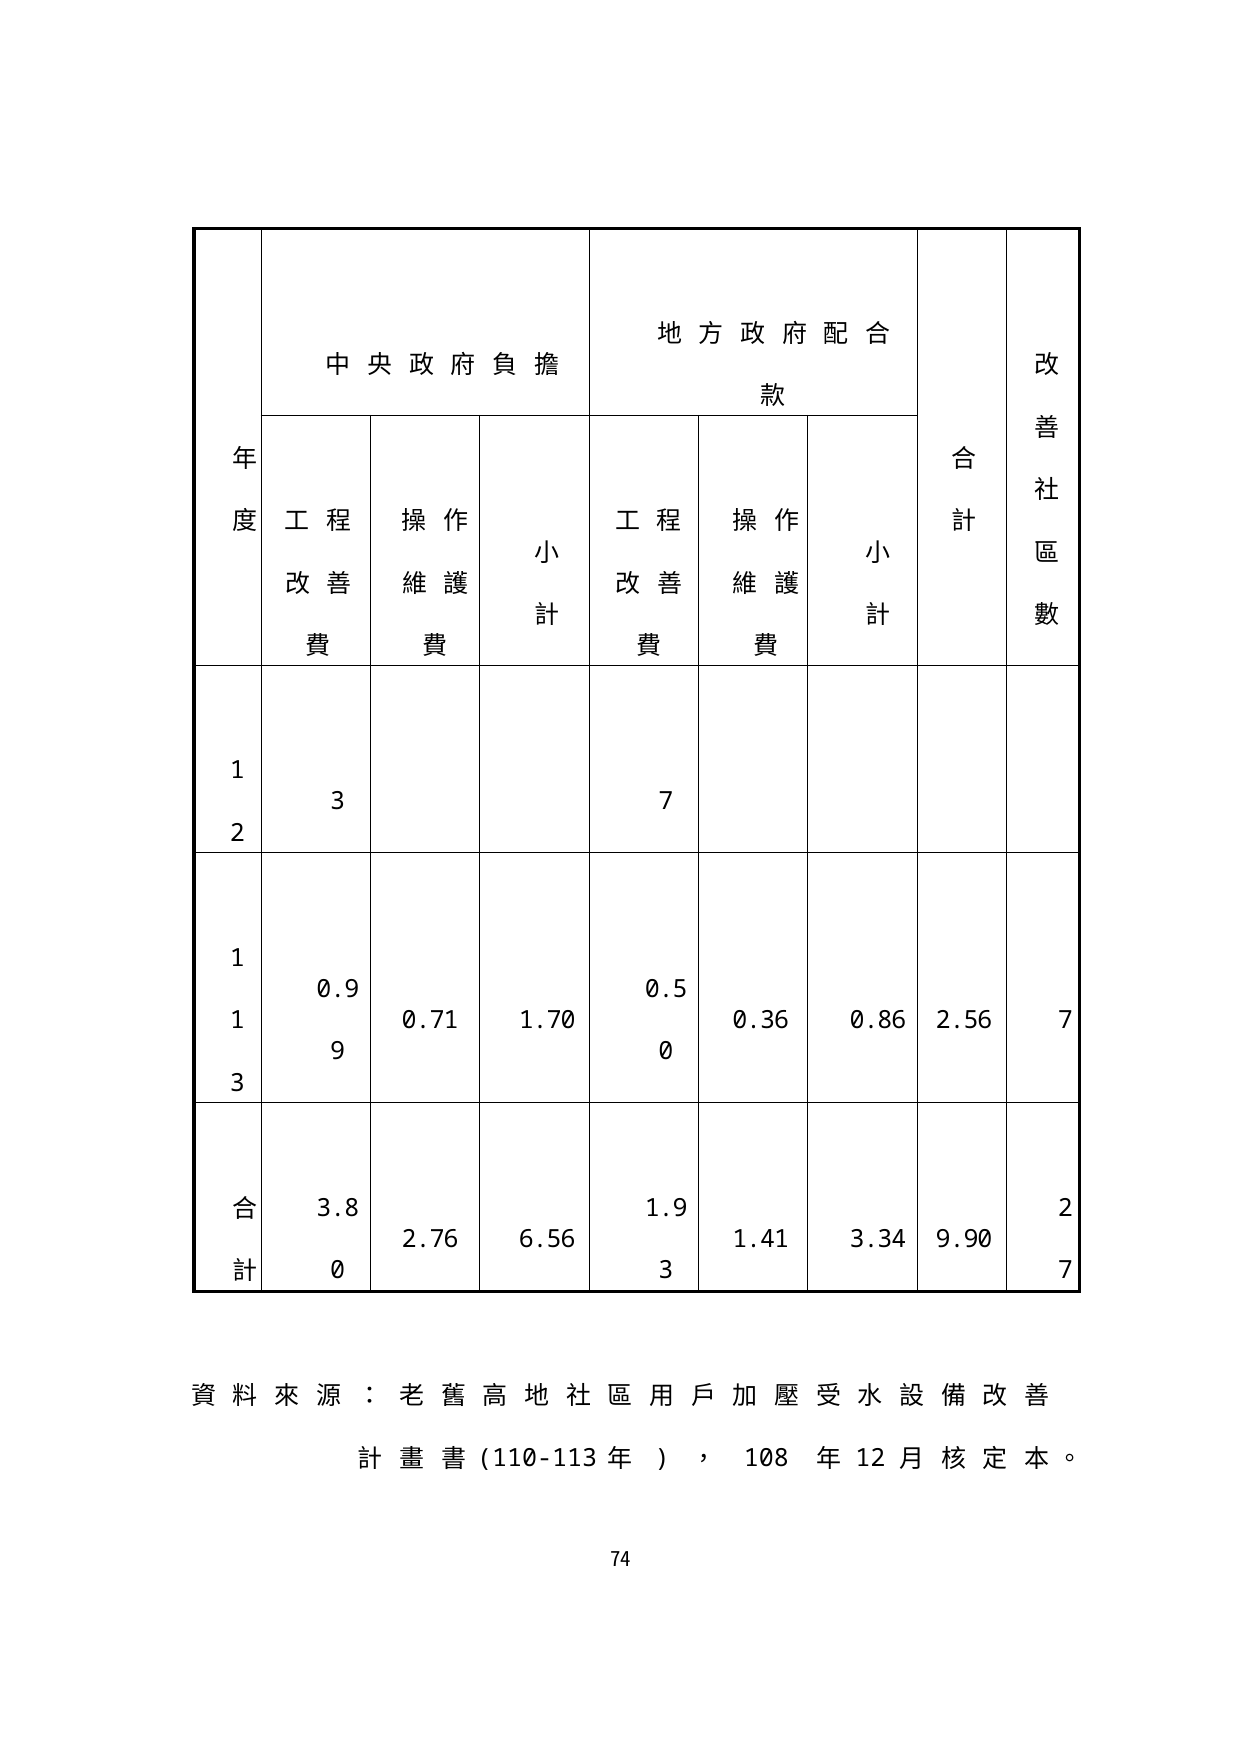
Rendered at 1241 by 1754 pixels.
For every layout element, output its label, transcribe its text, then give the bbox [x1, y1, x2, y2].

table_cell 3.80 [262, 1103, 370, 1290]
table_cell 工程 改善費 [590, 416, 698, 665]
table_cell 27 [1007, 1103, 1078, 1290]
table_cell 9.90 [918, 1103, 1006, 1290]
table_cell [699, 666, 807, 852]
table_header 改善社區數 [1007, 230, 1078, 665]
table_cell 0.99 [262, 853, 370, 1102]
table_cell [371, 666, 479, 852]
table_cell 0.71 [371, 853, 479, 1102]
table_cell [1007, 666, 1078, 852]
table_cell 6.56 [480, 1103, 589, 1290]
table_header 地方政府配合款 [590, 230, 917, 415]
table_cell 1.70 [480, 853, 589, 1102]
table_cell 3.34 [808, 1103, 917, 1290]
table_cell 小計 [808, 416, 917, 665]
table_cell 0.36 [699, 853, 807, 1102]
table_cell 0.86 [808, 853, 917, 1102]
table_cell 7 [590, 666, 698, 852]
table_cell 3 [262, 666, 370, 852]
table_cell [480, 666, 589, 852]
table_header 年度 [196, 230, 261, 665]
table_cell 工程 改善費 [262, 416, 370, 665]
table_cell 1.93 [590, 1103, 698, 1290]
table_header 中央政府負擔 [262, 230, 589, 415]
text 資料來源：老舊高地社區用戶加壓受水設備改善計畫書(110-113年)，108年12月核定本。 [183, 1352, 1058, 1477]
table_cell 操作 維護費 [371, 416, 479, 665]
table_cell 合計 [196, 1103, 261, 1290]
table_header 合計 [918, 230, 1006, 665]
table_cell 小計 [480, 416, 589, 665]
table_cell 12 [196, 666, 261, 852]
table_cell [808, 666, 917, 852]
table_cell 1.41 [699, 1103, 807, 1290]
table_cell 0.50 [590, 853, 698, 1102]
table_cell [918, 666, 1006, 852]
table_cell 2.76 [371, 1103, 479, 1290]
table_cell 113 [196, 853, 261, 1102]
table_cell 2.56 [918, 853, 1006, 1102]
table_cell 操作 維護費 [699, 416, 807, 665]
table_cell 7 [1007, 853, 1078, 1102]
